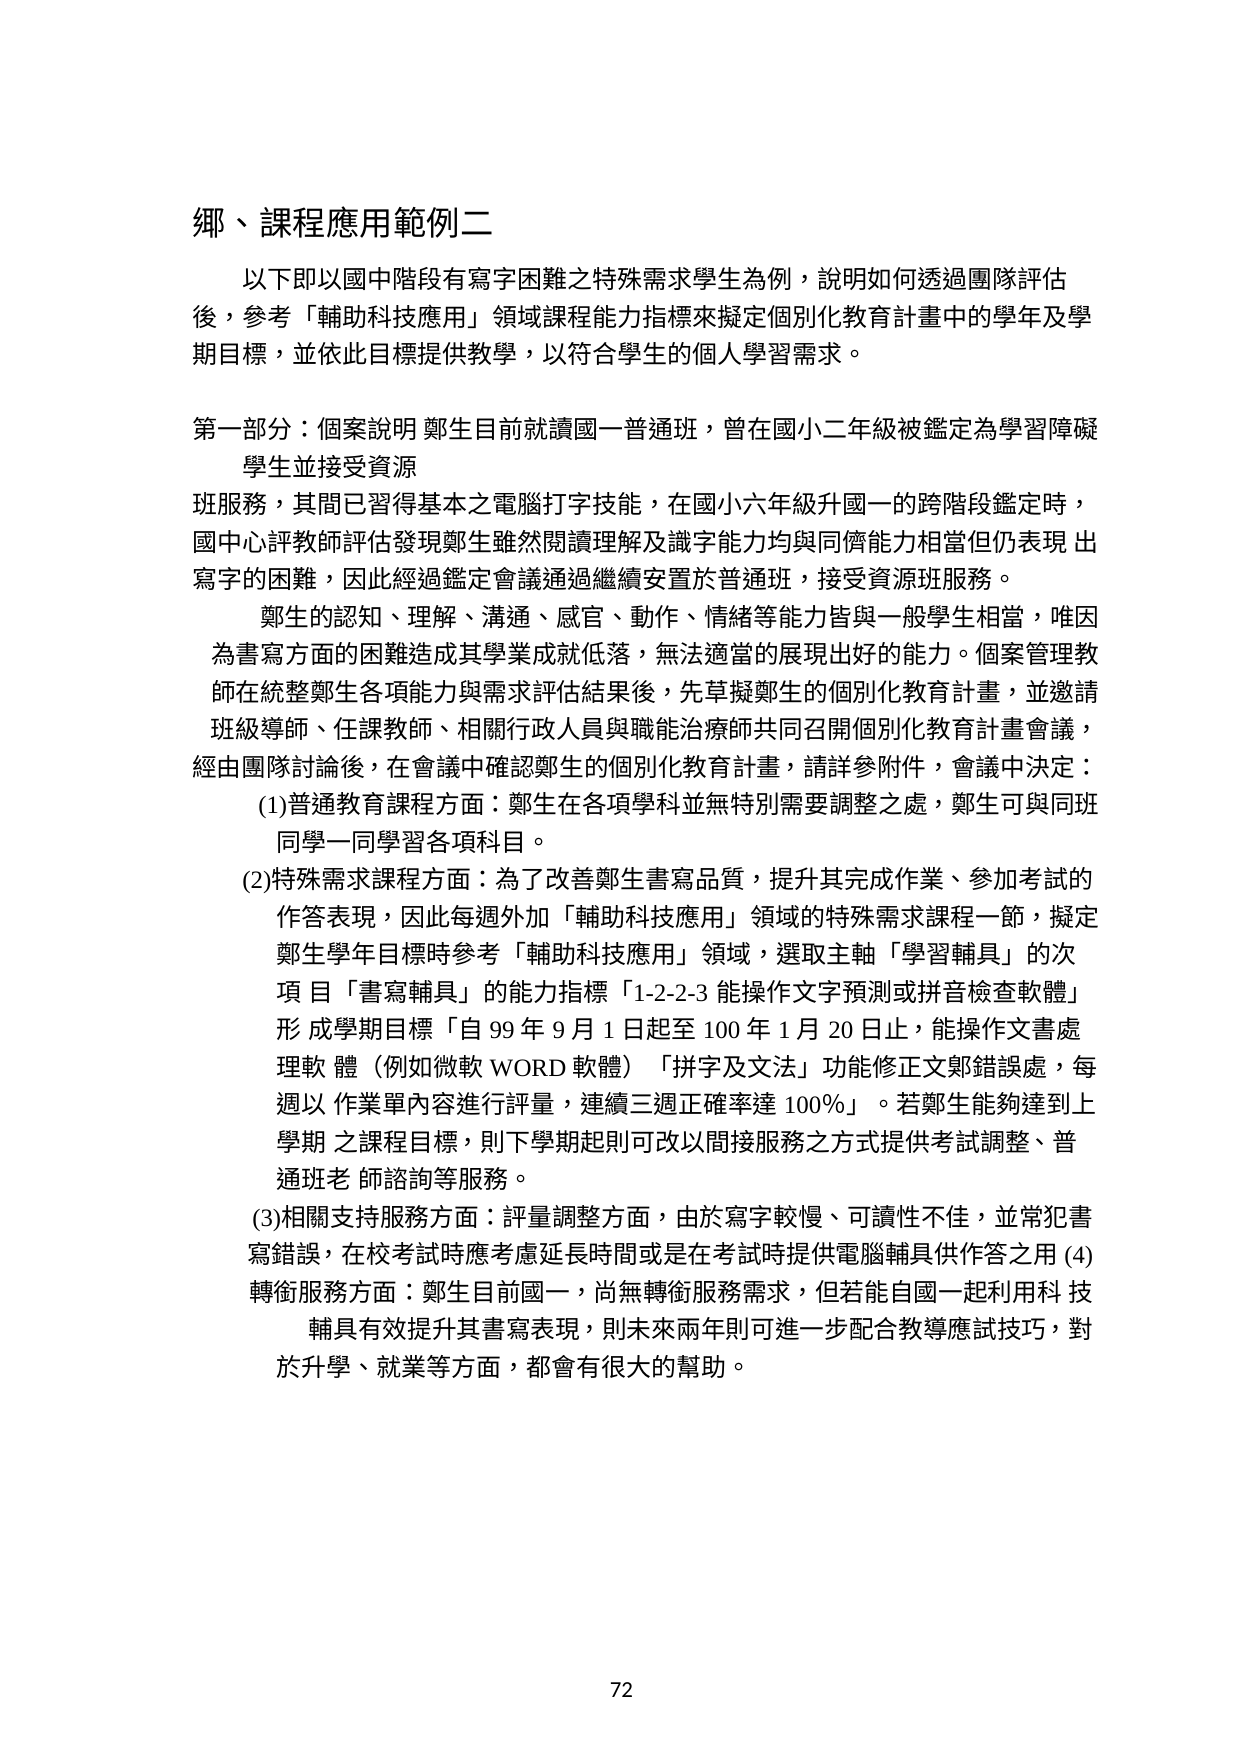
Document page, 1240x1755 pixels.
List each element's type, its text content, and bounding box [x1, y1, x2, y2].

text 鄭生的認知、理解、溝通、感官、動作、情緒等能力皆與一般學生相當，唯因 為書寫方面的困難造成其學業成就低落，無法適當的展現出好的能力。個案管理教 師在統整鄭生各項能力與需求評估結果後，先草擬鄭生的個別化教育計畫，並邀請 班級導師、任課教師、相關行政人員與職能治療師共同召開個別化教育計畫會議， 經由團隊討論後，在會議中確認鄭生的個別化教育計畫，請詳參附件，會議中決定： (1)普通教育課程方面：鄭生在各項學科並無特別需要調整之處，鄭生可與同班 [186, 596, 1099, 821]
text (3)相關支持服務方面：評量調整方面，由於寫字較慢、可讀性不佳，並常犯書 寫錯誤，在校考試時應考慮延長時間或是在考試時提供電腦輔具供作答之用 (4)轉銜服務方面：鄭生目前國一，尚無轉銜服務需求，但若能自國一起利用科 技輔具有效提升其書寫表現，則未來兩年則可進一步配合教導應試技巧，對 [236, 1196, 1093, 1346]
text 鄊、課程應用範例二 [192, 202, 1110, 243]
text (2)特殊需求課程方面：為了改善鄭生書寫品質，提升其完成作業、參加考試的 作答表現，因此每週外加「輔助科技應用」領域的特殊需求課程一節，擬定 鄭生學年目標時參考「輔助科技應用」領域，選取主軸「學習輔具」的次項 目「書寫輔具」的能力指標「1-2-2-3 能操作文字預測或拼音檢查軟體」形 成學期目標「自 99 年 9 月 1 日起至 100 年 1 月 20 日止，能操作文書處理軟 體（例如微軟 WORD 軟體）「拼字及文法」功能修正文鄓錯誤處，每週以 作業單內容進行評量，連續三週正確率達 100％」。若鄭生能夠達到上學期 之課程目標，則下學期起則可改以間接服務之方式提供考試調整、普通班老 師諮詢等服務。 [242, 858, 1099, 1196]
text 第一部分：個案說明 鄭生目前就讀國一普通班，曾在國小二年級被鑑定為學習障礙學生並接受資源 [192, 408, 1099, 483]
text 以下即以國中階段有寫字困難之特殊需求學生為例，說明如何透過團隊評估 後，參考「輔助科技應用」領域課程能力指標來擬定個別化教育計畫中的學年及學 期目標，並依此目標提供教學，以符合學生的個人學習需求。 [192, 258, 1099, 371]
text 班服務，其間已習得基本之電腦打字技能，在國小六年級升國一的跨階段鑑定時， 國中心評教師評估發現鄭生雖然閱讀理解及識字能力均與同儕能力相當但仍表現 出寫字的困難，因此經過鑑定會議通過繼續安置於普通班，接受資源班服務。 [192, 483, 1101, 596]
text 同學一同學習各項科目。 [276, 821, 1110, 857]
text 於升學、就業等方面，都會有很大的幫助。 [276, 1346, 1110, 1382]
